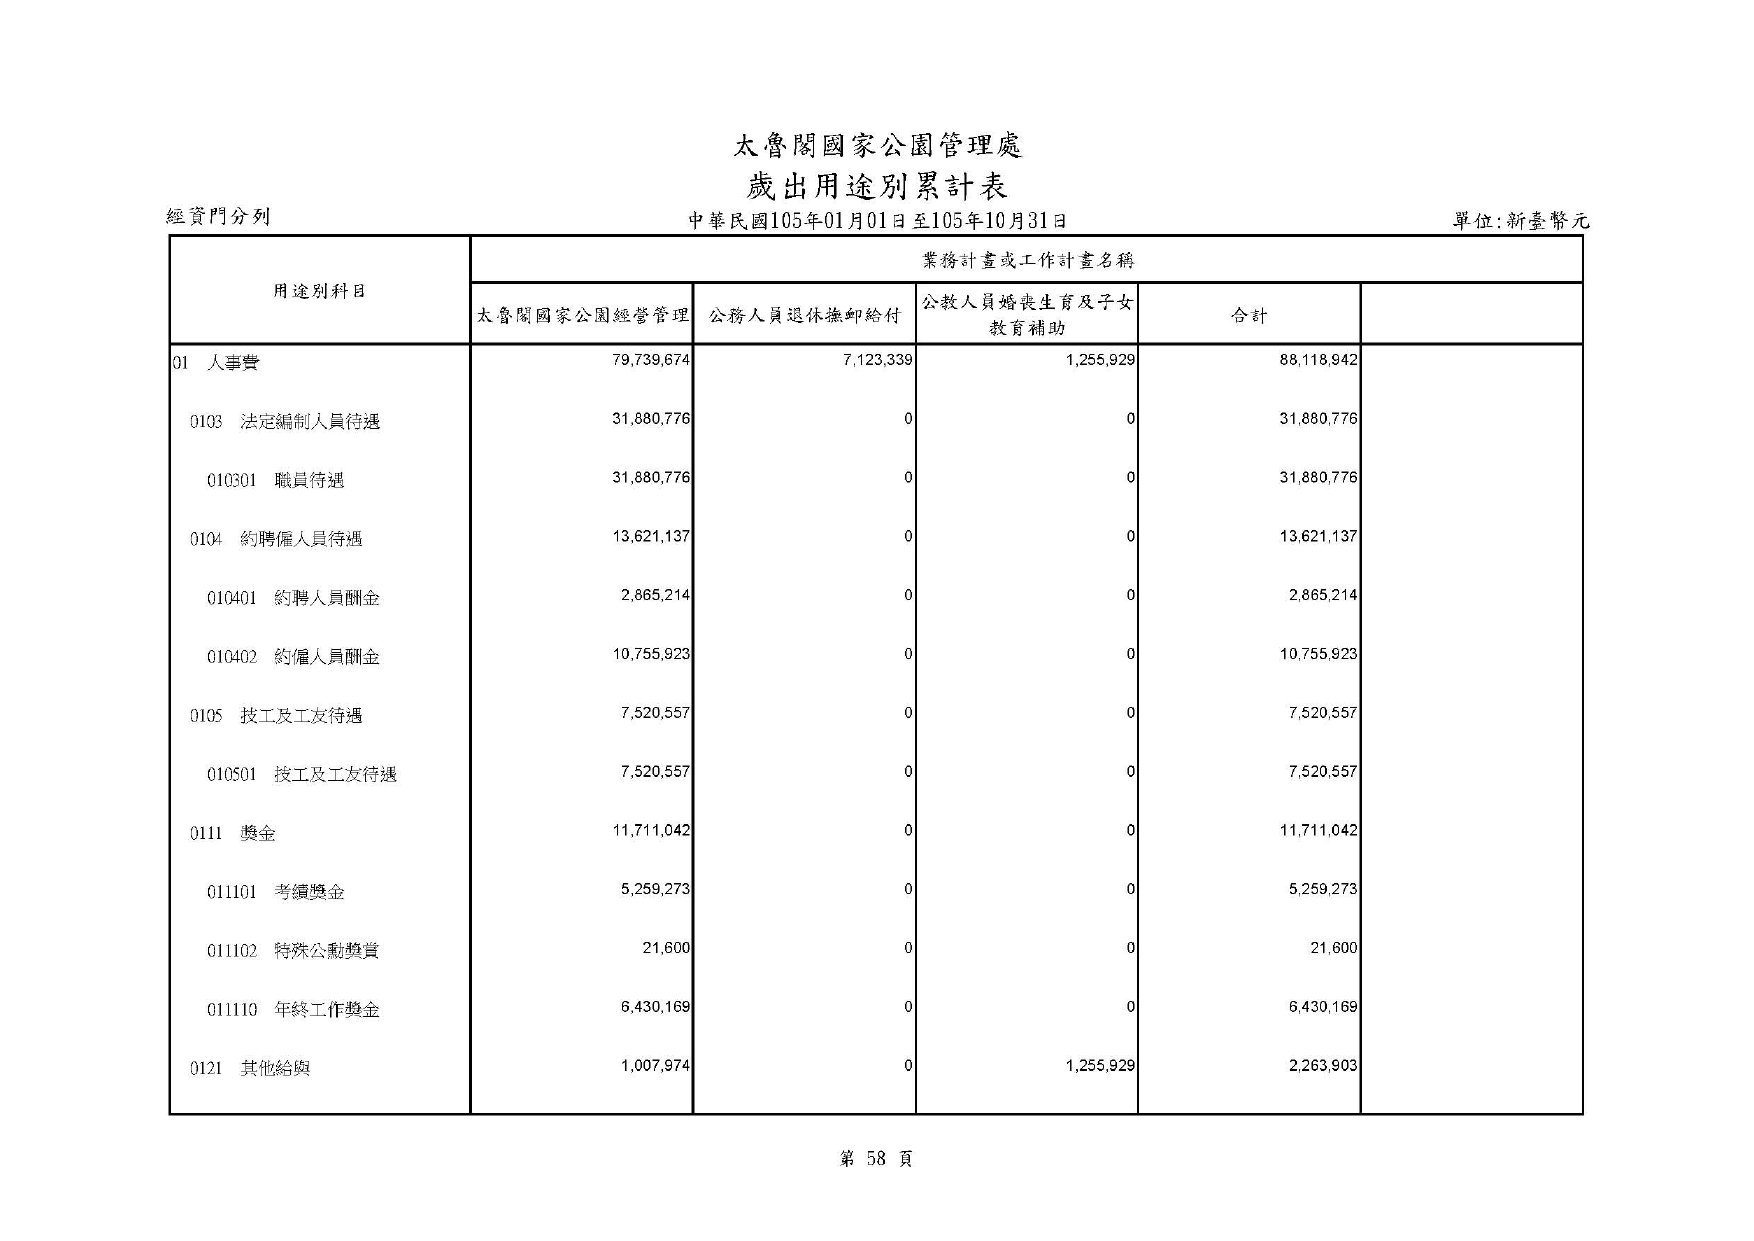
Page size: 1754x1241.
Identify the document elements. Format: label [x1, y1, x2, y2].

picture [59, 59, 1695, 1216]
